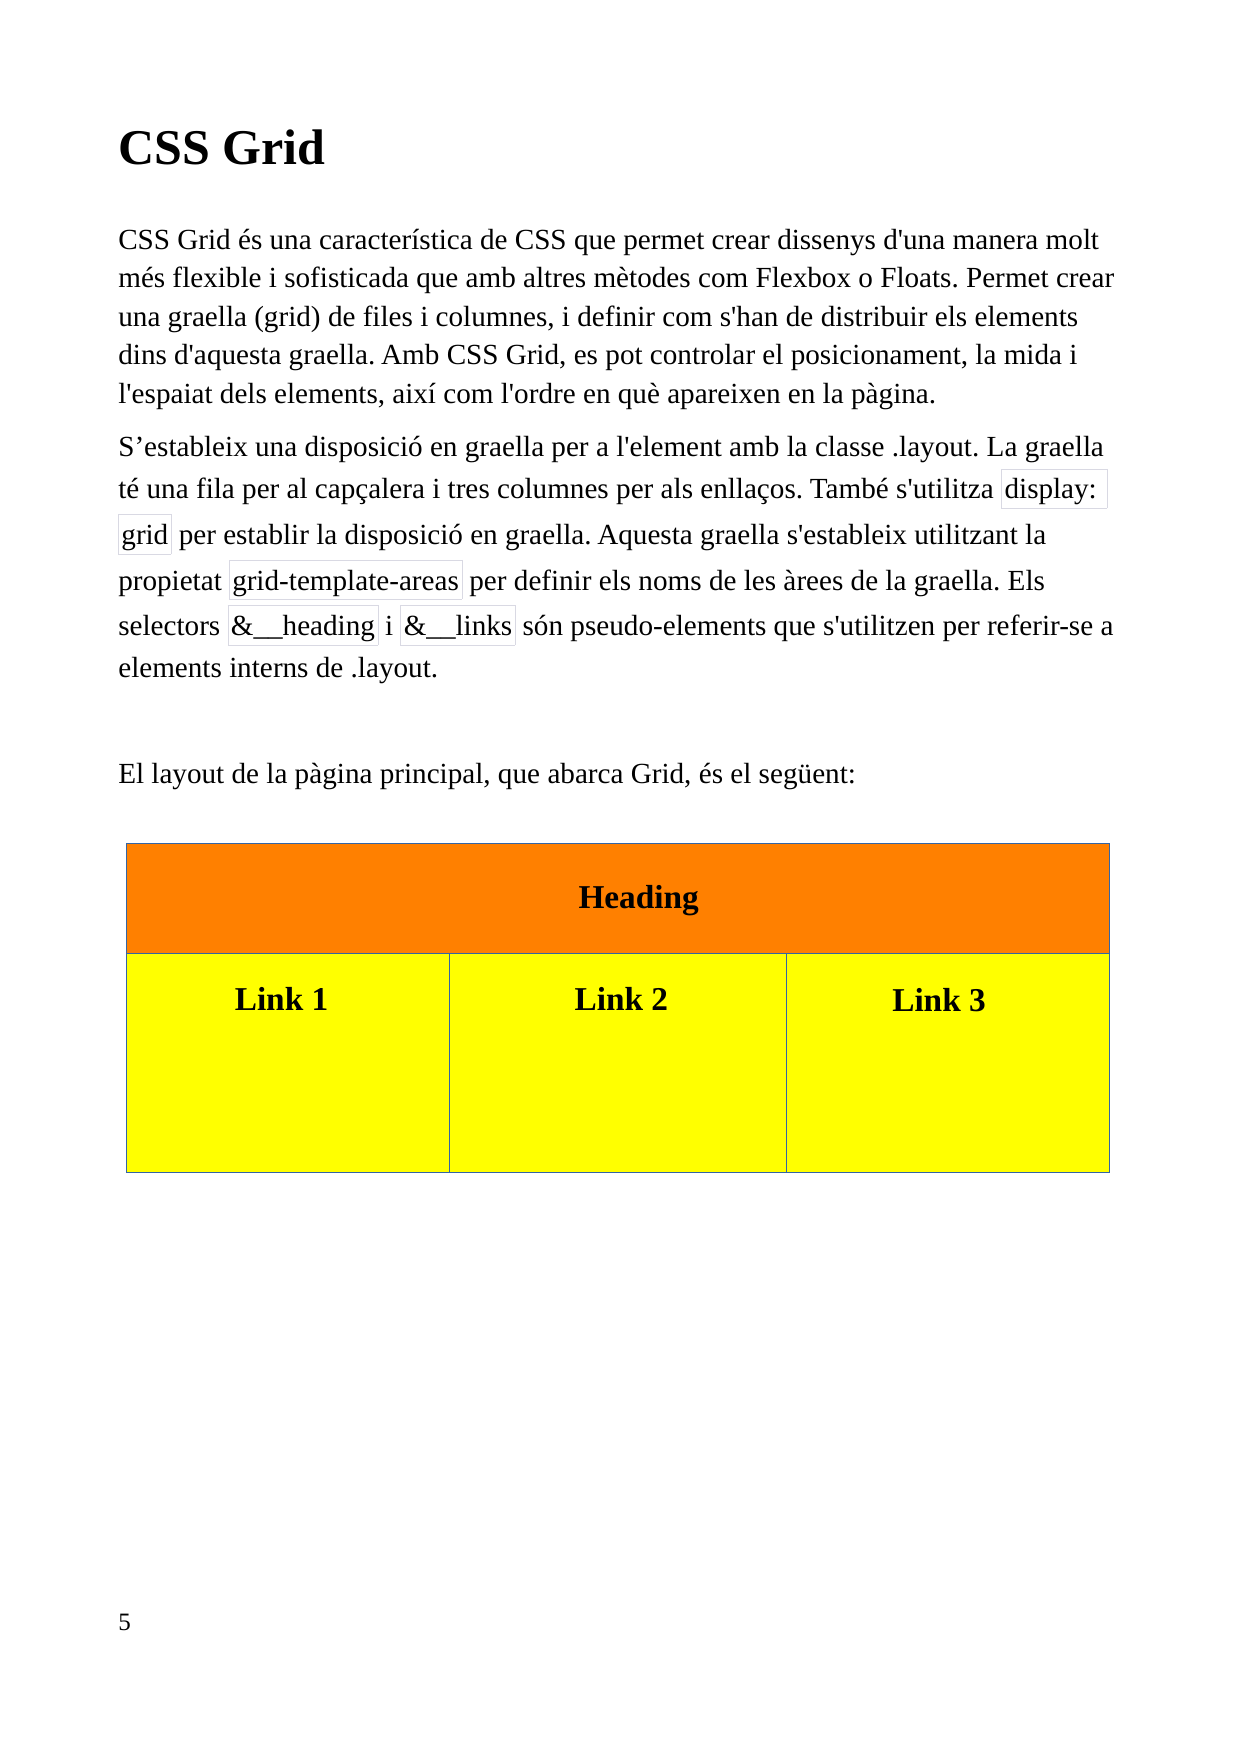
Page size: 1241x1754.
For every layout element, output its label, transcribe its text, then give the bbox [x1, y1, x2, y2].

text El layout de la pàgina principal, que abarca Grid, és el següent: [118, 756, 1122, 789]
subtitle CSS Grid [118, 118, 1122, 176]
text CSS Grid és una característica de CSS que permet crear dissenys d'una manera molt més flexible i sofisticada que amb altres mètodes com Flexbox o Floats. Permet crear una graella (grid) de files i columnes, i definir com s'han de distribuir els elements dins d'aquesta graella. Amb CSS Grid, es pot controlar el posicionament, la mida i l'espaiat dels elements, així com l'ordre en què apareixen en la pàgina. [118, 188, 1122, 409]
text S’estableix una disposició en graella per a l'element amb la classe .layout. La graella té una fila per al capçalera i tres columnes per als enllaços. També s'utilitza display: grid per establir la disposició en graella. Aquesta graella s'estableix utilitzant la propietat grid-template-areas per definir els noms de les àrees de la graella. Els selectors &__heading i &__links són pseudo-elements que s'utilitzen per referir-se a elements interns de .layout. [118, 429, 1122, 683]
